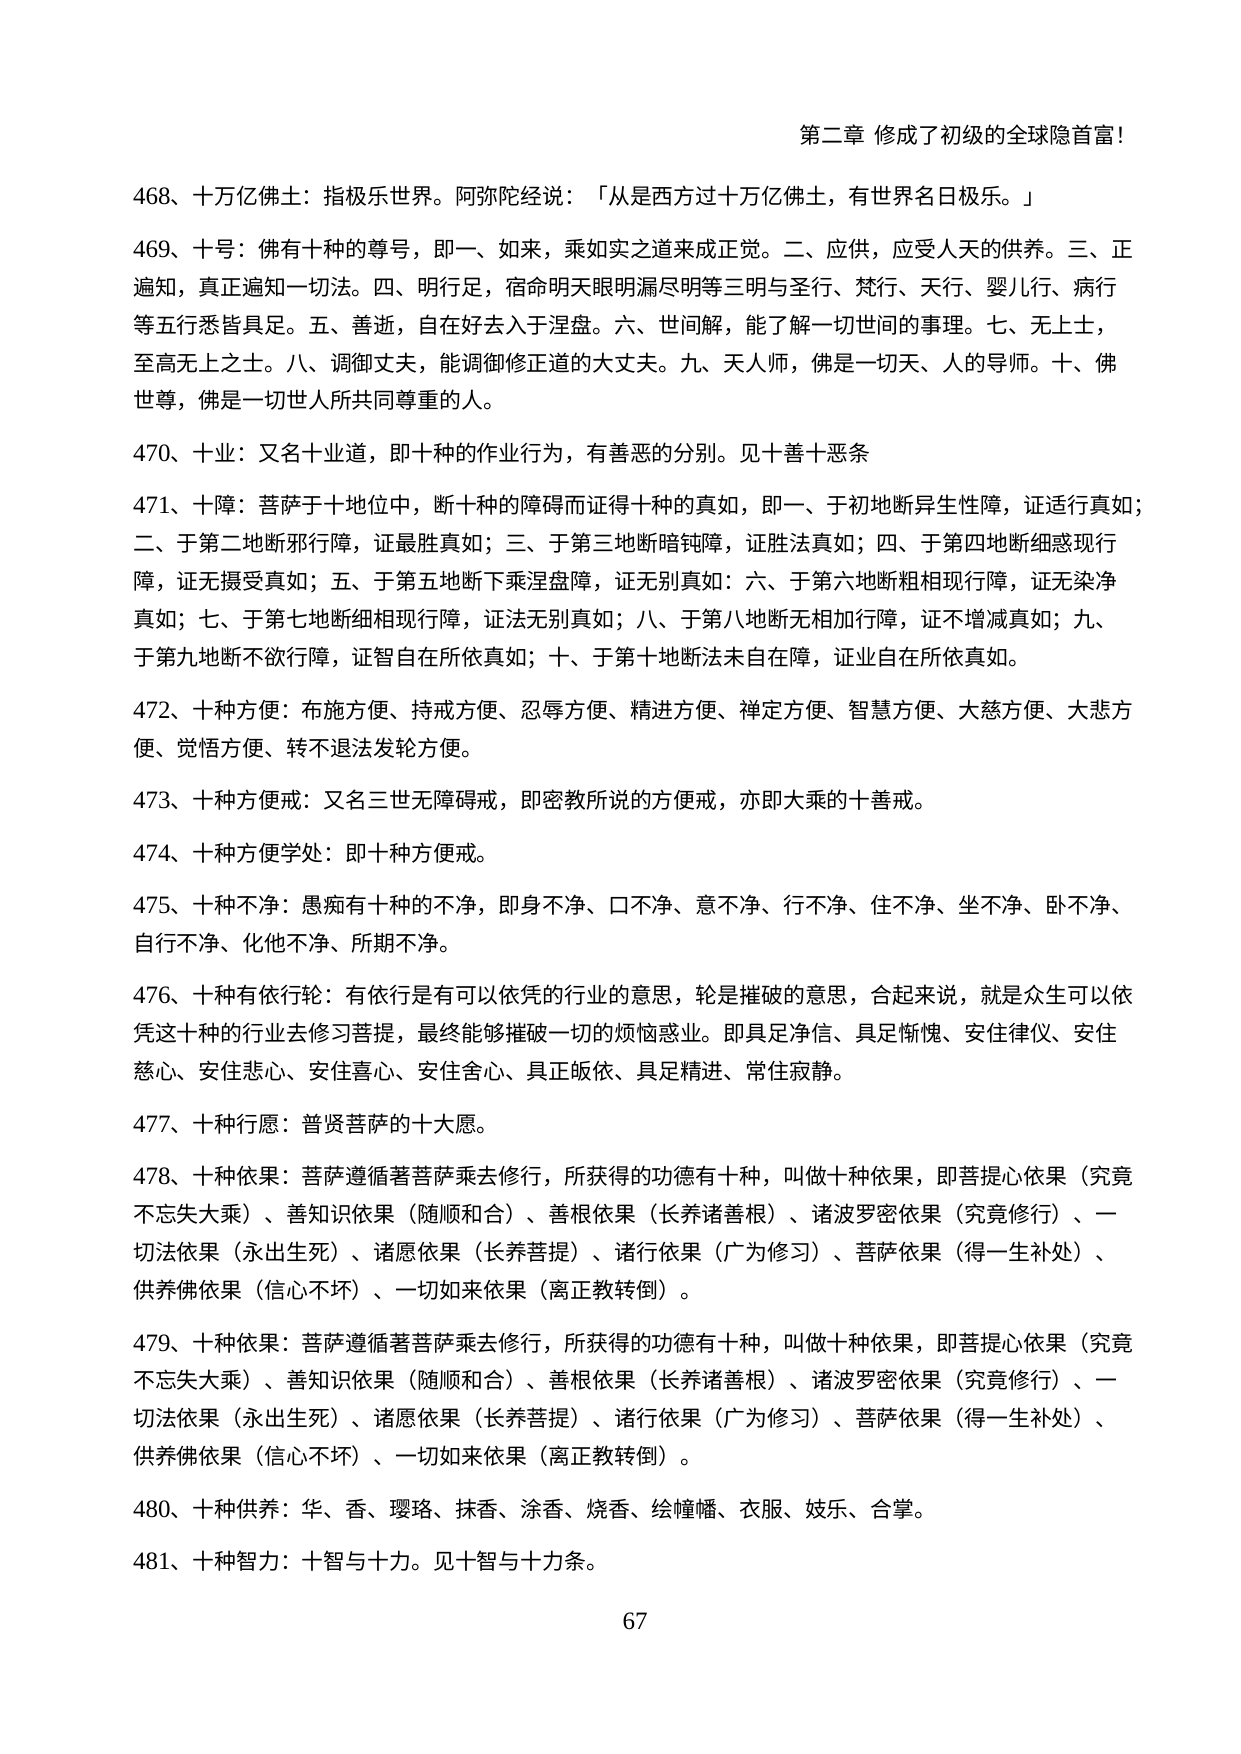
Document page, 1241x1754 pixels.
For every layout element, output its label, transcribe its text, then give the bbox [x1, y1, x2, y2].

text 471、十障：菩萨于十地位中，断十种的障碍而证得十种的真如，即一、于初地断异生性障，证适行真如；二、于第二地断邪行障，证最胜真如；三、于第三地断暗钝障，证胜法真如；四、于第四地断细惑现行障，证无摄受真如；五、于第五地断下乘涅盘障，证无别真如：六、于第六地断粗相现行障，证无染净真如；七、于第七地断细相现行障，证法无别真如；八、于第八地断无相加行障，证不增减真如；九、于第九地断不欲行障，证智自在所依真如；十、于第十地断法未自在障，证业自在所依真如。 [133, 488, 1137, 672]
text 470、十业：又名十业道，即十种的作业行为，有善恶的分别。见十善十恶条 [133, 436, 1137, 468]
text 473、十种方便戒：又名三世无障碍戒，即密教所说的方便戒，亦即大乘的十善戒。 [133, 783, 1137, 815]
text 474、十种方便学处：即十种方便戒。 [133, 836, 1137, 867]
text 478、十种依果：菩萨遵循著菩萨乘去修行，所获得的功德有十种，叫做十种依果，即菩提心依果（究竟不忘失大乘）、善知识依果（随顺和合）、善根依果（长养诸善根）、诸波罗密依果（究竟修行）、一切法依果（永出生死）、诸愿依果（长养菩提）、诸行依果（广为修习）、菩萨依果（得一生补处）、供养佛依果（信心不坏）、一切如来依果（离正教转倒）。 [133, 1159, 1137, 1305]
text 475、十种不净：愚痴有十种的不净，即身不净、口不净、意不净、行不净、住不净、坐不净、卧不净、自行不净、化他不净、所期不净。 [133, 888, 1137, 958]
text 468、十万亿佛土：指极乐世界。阿弥陀经说：「从是西方过十万亿佛土，有世界名日极乐。」 [133, 179, 1137, 211]
text 469、十号：佛有十种的尊号，即一、如来，乘如实之道来成正觉。二、应供，应受人天的供养。三、正遍知，真正遍知一切法。四、明行足，宿命明天眼明漏尽明等三明与圣行、梵行、天行、婴儿行、病行等五行悉皆具足。五、善逝，自在好去入于涅盘。六、世间解，能了解一切世间的事理。七、无上士，至高无上之士。八、调御丈夫，能调御修正道的大丈夫。九、天人师，佛是一切天、人的导师。十、佛世尊，佛是一切世人所共同尊重的人。 [133, 232, 1137, 415]
text 481、十种智力：十智与十力。见十智与十力条。 [133, 1544, 1137, 1576]
text 480、十种供养：华、香、璎珞、抹香、涂香、烧香、绘幢幡、衣服、妓乐、合掌。 [133, 1492, 1137, 1523]
text 476、十种有依行轮：有依行是有可以依凭的行业的意思，轮是摧破的意思，合起来说，就是众生可以依凭这十种的行业去修习菩提，最终能够摧破一切的烦恼惑业。即具足净信、具足惭愧、安住律仪、安住慈心、安住悲心、安住喜心、安住舍心、具正皈依、具足精进、常住寂静。 [133, 978, 1137, 1086]
text 472、十种方便：布施方便、持戒方便、忍辱方便、精进方便、禅定方便、智慧方便、大慈方便、大悲方便、觉悟方便、转不退法发轮方便。 [133, 693, 1137, 762]
text 477、十种行愿：普贤菩萨的十大愿。 [133, 1107, 1137, 1138]
text 479、十种依果：菩萨遵循著菩萨乘去修行，所获得的功德有十种，叫做十种依果，即菩提心依果（究竟不忘失大乘）、善知识依果（随顺和合）、善根依果（长养诸善根）、诸波罗密依果（究竟修行）、一切法依果（永出生死）、诸愿依果（长养菩提）、诸行依果（广为修习）、菩萨依果（得一生补处）、供养佛依果（信心不坏）、一切如来依果（离正教转倒）。 [133, 1326, 1137, 1471]
